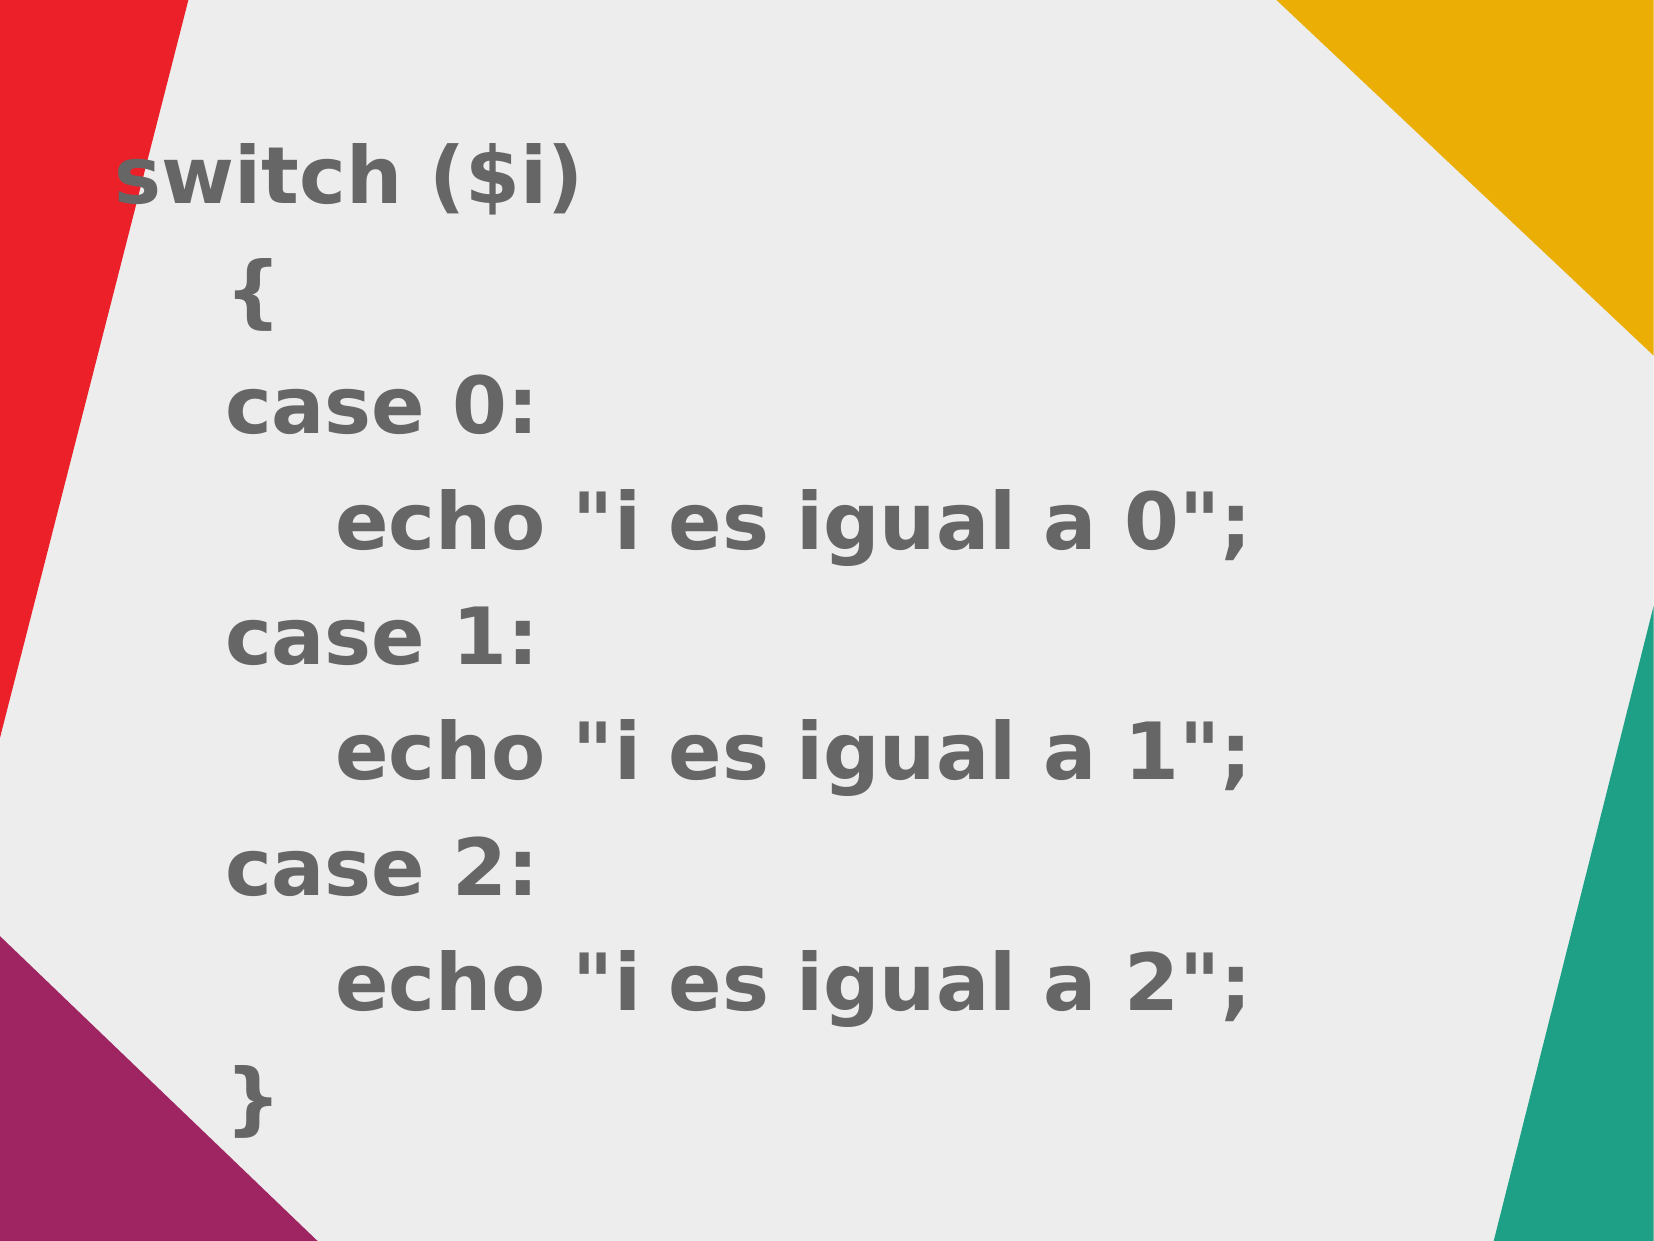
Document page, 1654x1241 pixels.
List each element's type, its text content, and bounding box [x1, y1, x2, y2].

list switch ($i) { case 0: echo "i es igual a 0"; case 1: echo "i es igual a 1"; case 2: echo "i es igual a 2"; } [59, 129, 1607, 1146]
